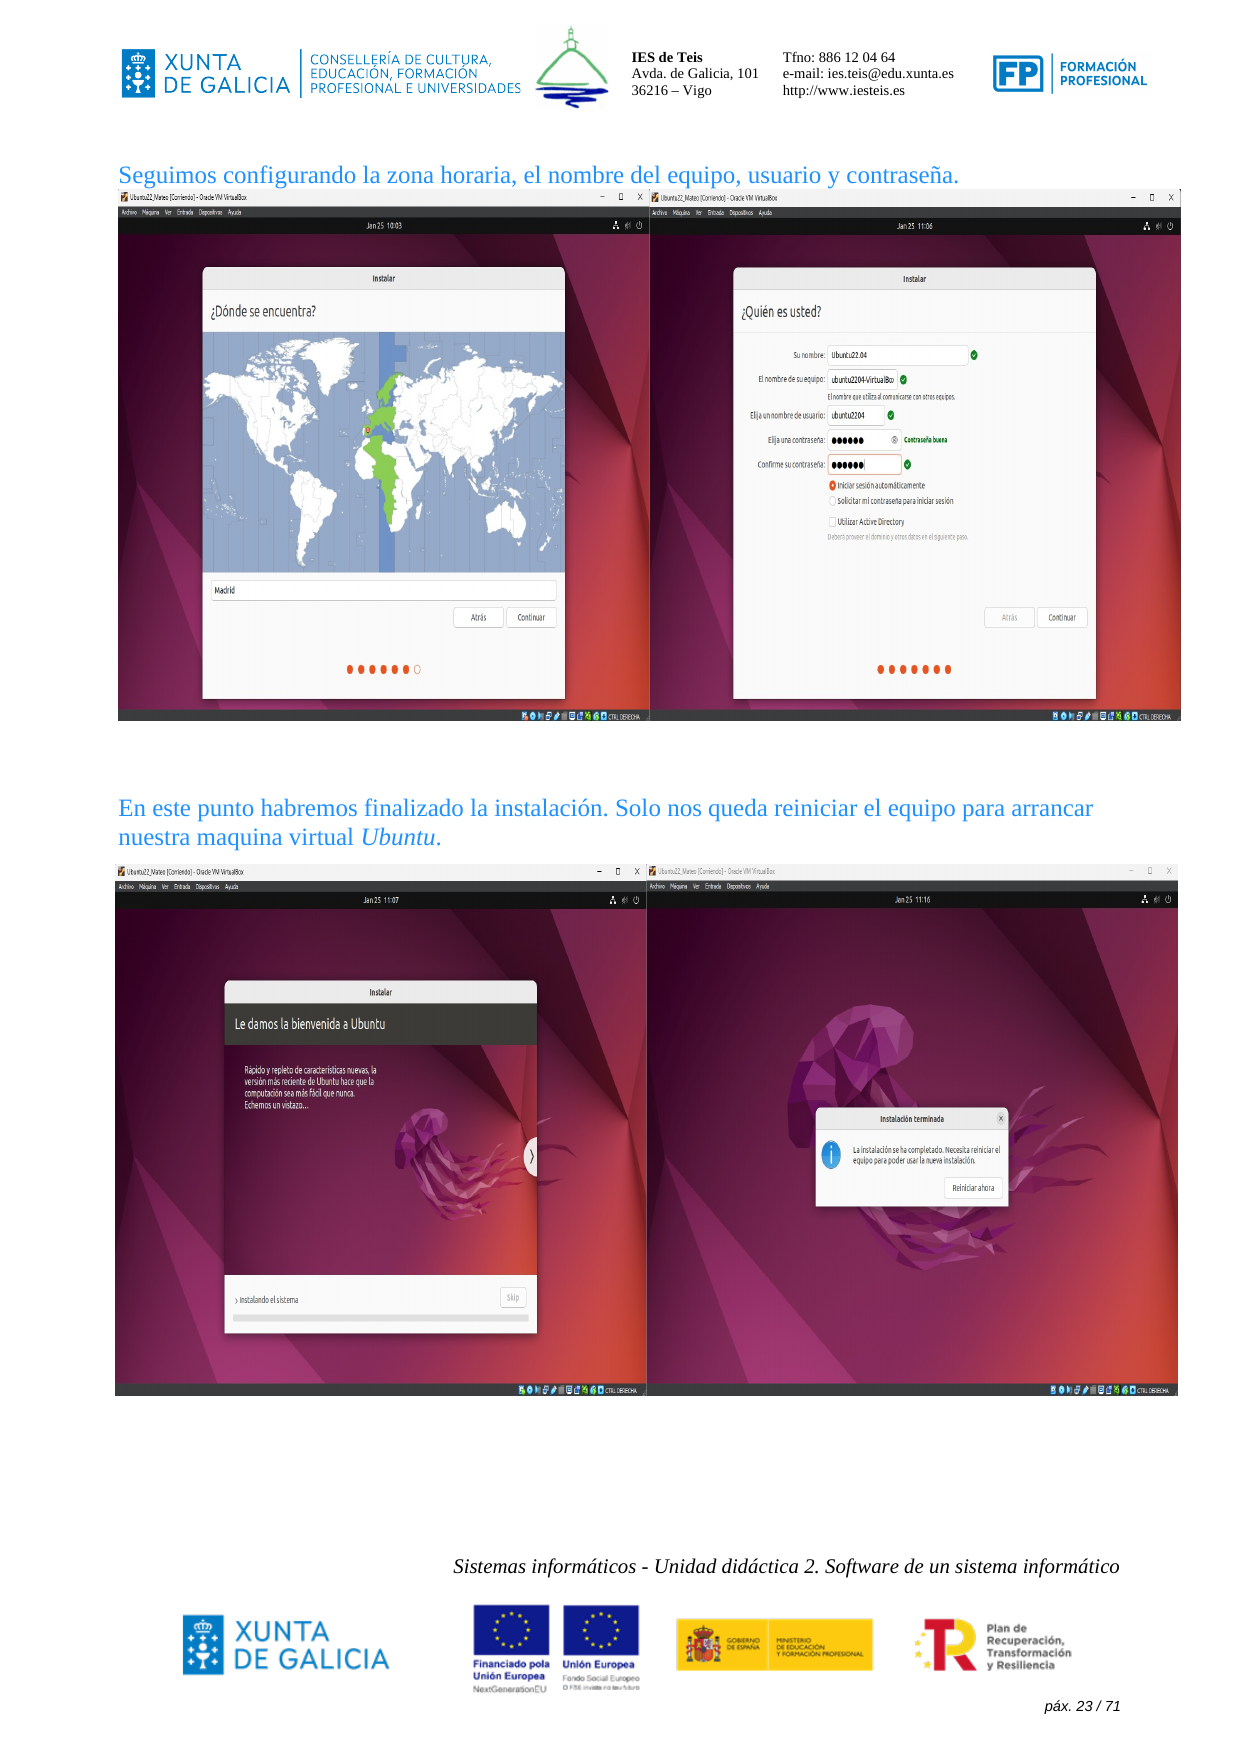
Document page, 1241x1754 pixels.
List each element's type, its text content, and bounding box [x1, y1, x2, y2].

text En este punto habremos finalizado la instalación. Solo nos queda reiniciar el equipo para arrancar nuestra maquina virtual Ubuntu. [118, 793, 1122, 850]
picture [118, 189, 1181, 721]
picture [182, 1593, 1085, 1700]
picture [989, 50, 1153, 97]
picture [534, 25, 611, 110]
picture [121, 49, 521, 98]
picture [115, 864, 1178, 1396]
text Seguimos configurando la zona horaria, el nombre del equipo, usuario y contraseña. [118, 160, 1122, 189]
